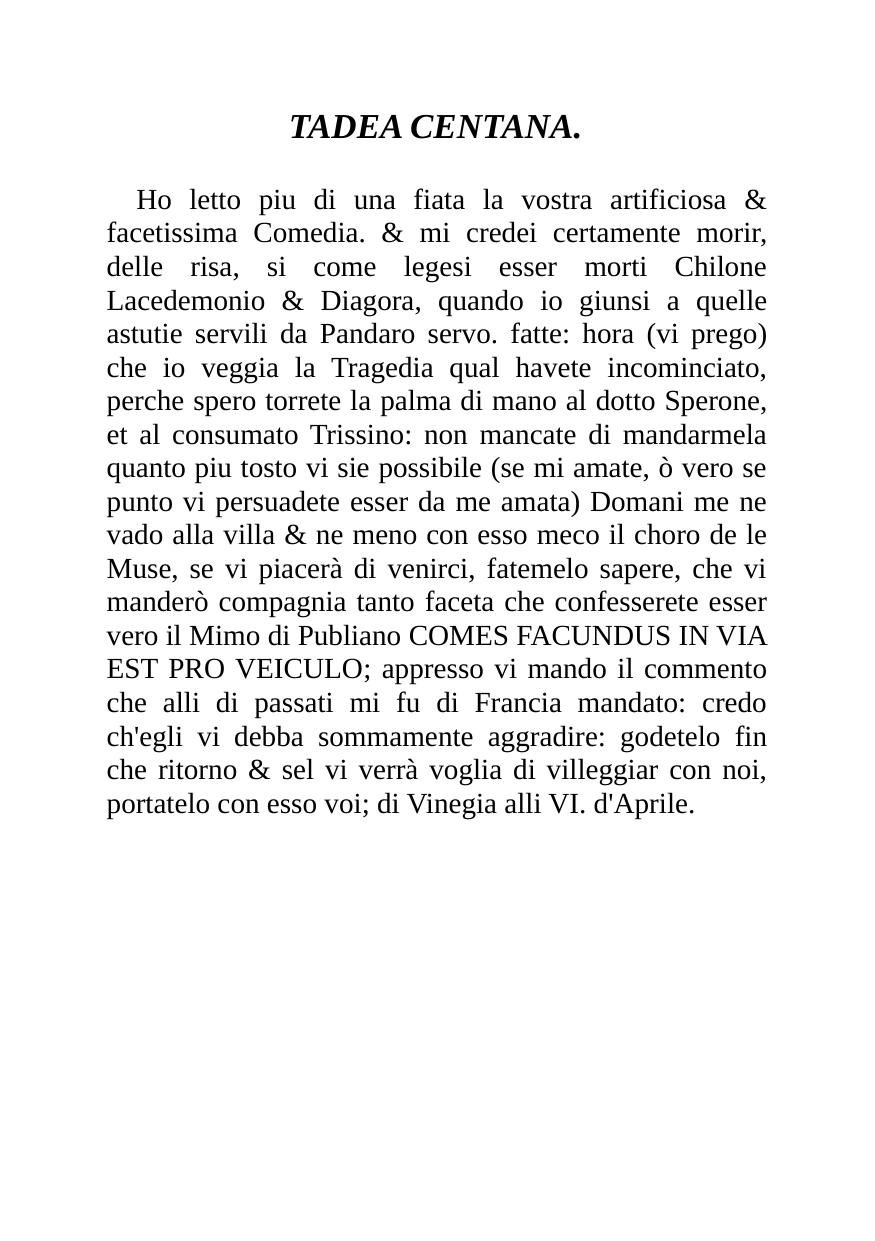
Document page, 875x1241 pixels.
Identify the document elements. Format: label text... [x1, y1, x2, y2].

subtitle TADEA CENTANA. [106, 106, 768, 147]
text Ho letto piu di una fiata la vostra artificiosa & facetissima Comedia. & mi credei certamente morir, delle risa, si come legesi esser morti Chilone Lacedemonio & Diagora, quando io giunsi a quelle astutie servili da Pandaro servo. fatte: hora (vi prego) che io veggia la Tragedia qual havete incominciato, perche spero torrete la palma di mano al dotto Sperone, et al consumato Trissino: non mancate di mandarmela quanto piu tosto vi sie possibile (se mi amate, ò vero se punto vi persuadete esser da me amata) Domani me ne vado alla villa & ne meno con esso meco il choro de le Muse, se vi piacerà di venirci, fatemelo sapere, che vi manderò compagnia tanto faceta che confesserete esser vero il Mimo di Publiano COMES FACUNDUS IN VIA EST PRO VEICULO; appresso vi mando il commento che alli di passati mi fu di Francia mandato: credo ch'egli vi debba sommamente aggradire: godetelo fin che ritorno & sel vi verrà voglia di villeggiar con noi, portatelo con esso voi; di Vinegia alli VI. d'Aprile. [106, 182, 768, 819]
